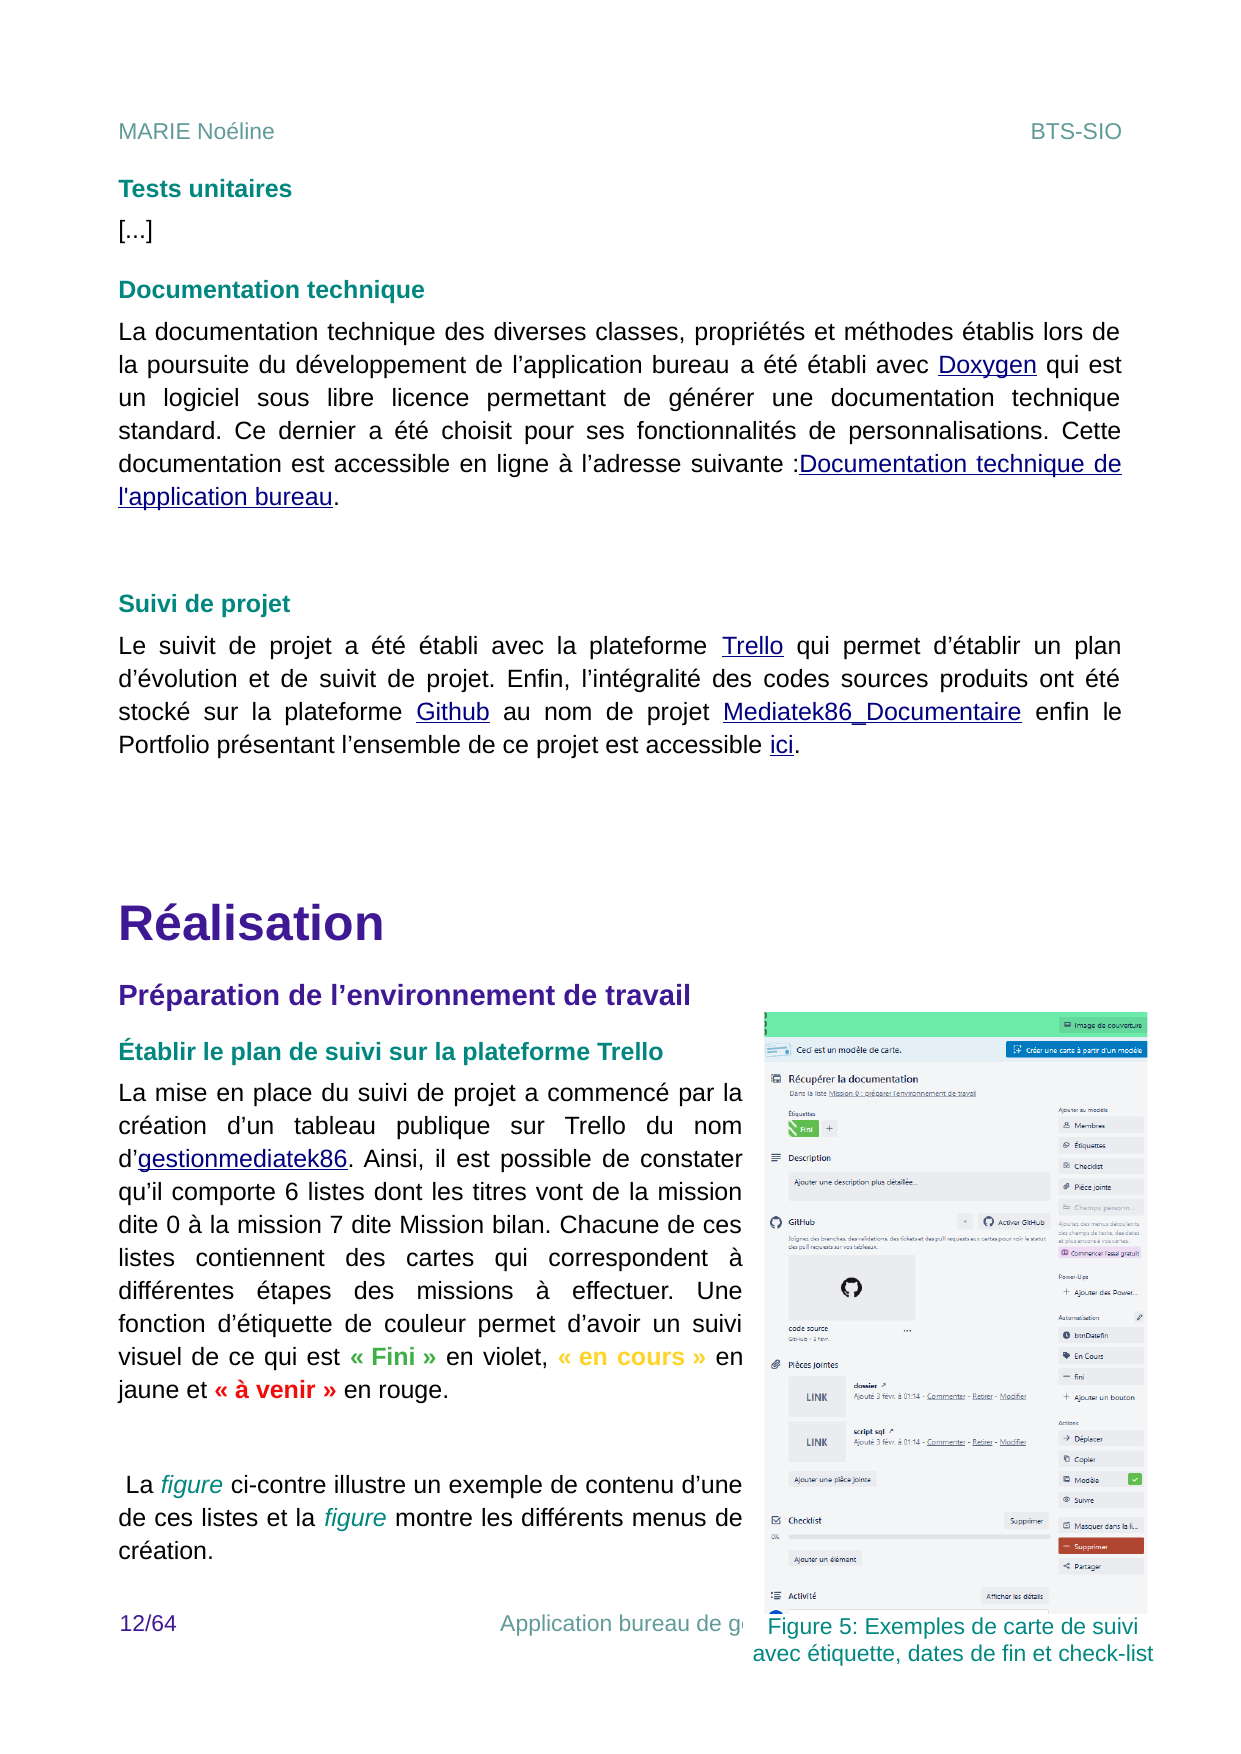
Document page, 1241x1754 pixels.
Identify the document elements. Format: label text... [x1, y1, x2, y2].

subtitle [743, 1666, 1162, 1688]
text La figure ci-contre illustre un exemple de contenu d’une de ces listes et la figure montre les différents menus de création. [118, 1470, 743, 1565]
text La documentation technique des diverses classes, propriétés et méthodes établis lors de la poursuite du développement de l’application bureau a été établi avec Doxygen qui est un logiciel sous libre licence permettant de générer une documentation technique standard. Ce dernier a été choisit pour ses fonctionnalités de personnalisations. Cette documentation est accessible en ligne à l’adresse suivante :Documentation technique de l'application bureau. [118, 317, 1122, 510]
subtitle Suivi de projet [118, 589, 1122, 618]
subtitle Réalisation [118, 893, 1122, 951]
text Figure 5: Exemples de carte de suivi avec étiquette, dates de fin et check-list [743, 1025, 1162, 1666]
subtitle Établir le plan de suivi sur la plateforme Trello [118, 1036, 743, 1065]
text Le suivit de projet a été établi avec la plateforme Trello qui permet d’établir un plan d’évolution et de suivit de projet. Enfin, l’intégralité des codes sources produits ont été stocké sur la plateforme Github au nom de projet Mediatek86_Documentaire enfin le Portfolio présentant l’ensemble de ce projet est accessible ici. [118, 631, 1122, 758]
subtitle Documentation technique [118, 275, 1122, 304]
text La mise en place du suivi de projet a commencé par la création d’un tableau publique sur Trello du nom d’gestionmediatek86. Ainsi, il est possible de constater qu’il comporte 6 listes dont les titres vont de la mission dite 0 à la mission 7 dite Mission bilan. Chacune de ces listes contiennent des cartes qui correspondent à différentes étapes des missions à effectuer. Une fonction d’étiquette de couleur permet d’avoir un suivi visuel de ce qui est « Fini » en violet, « en cours » en jaune et « à venir » en rouge. [118, 1078, 743, 1404]
subtitle Préparation de l’environnement de travail [118, 978, 1122, 1011]
text [...] [118, 215, 1122, 244]
picture [764, 1012, 1148, 1614]
subtitle Tests unitaires [118, 174, 1122, 203]
